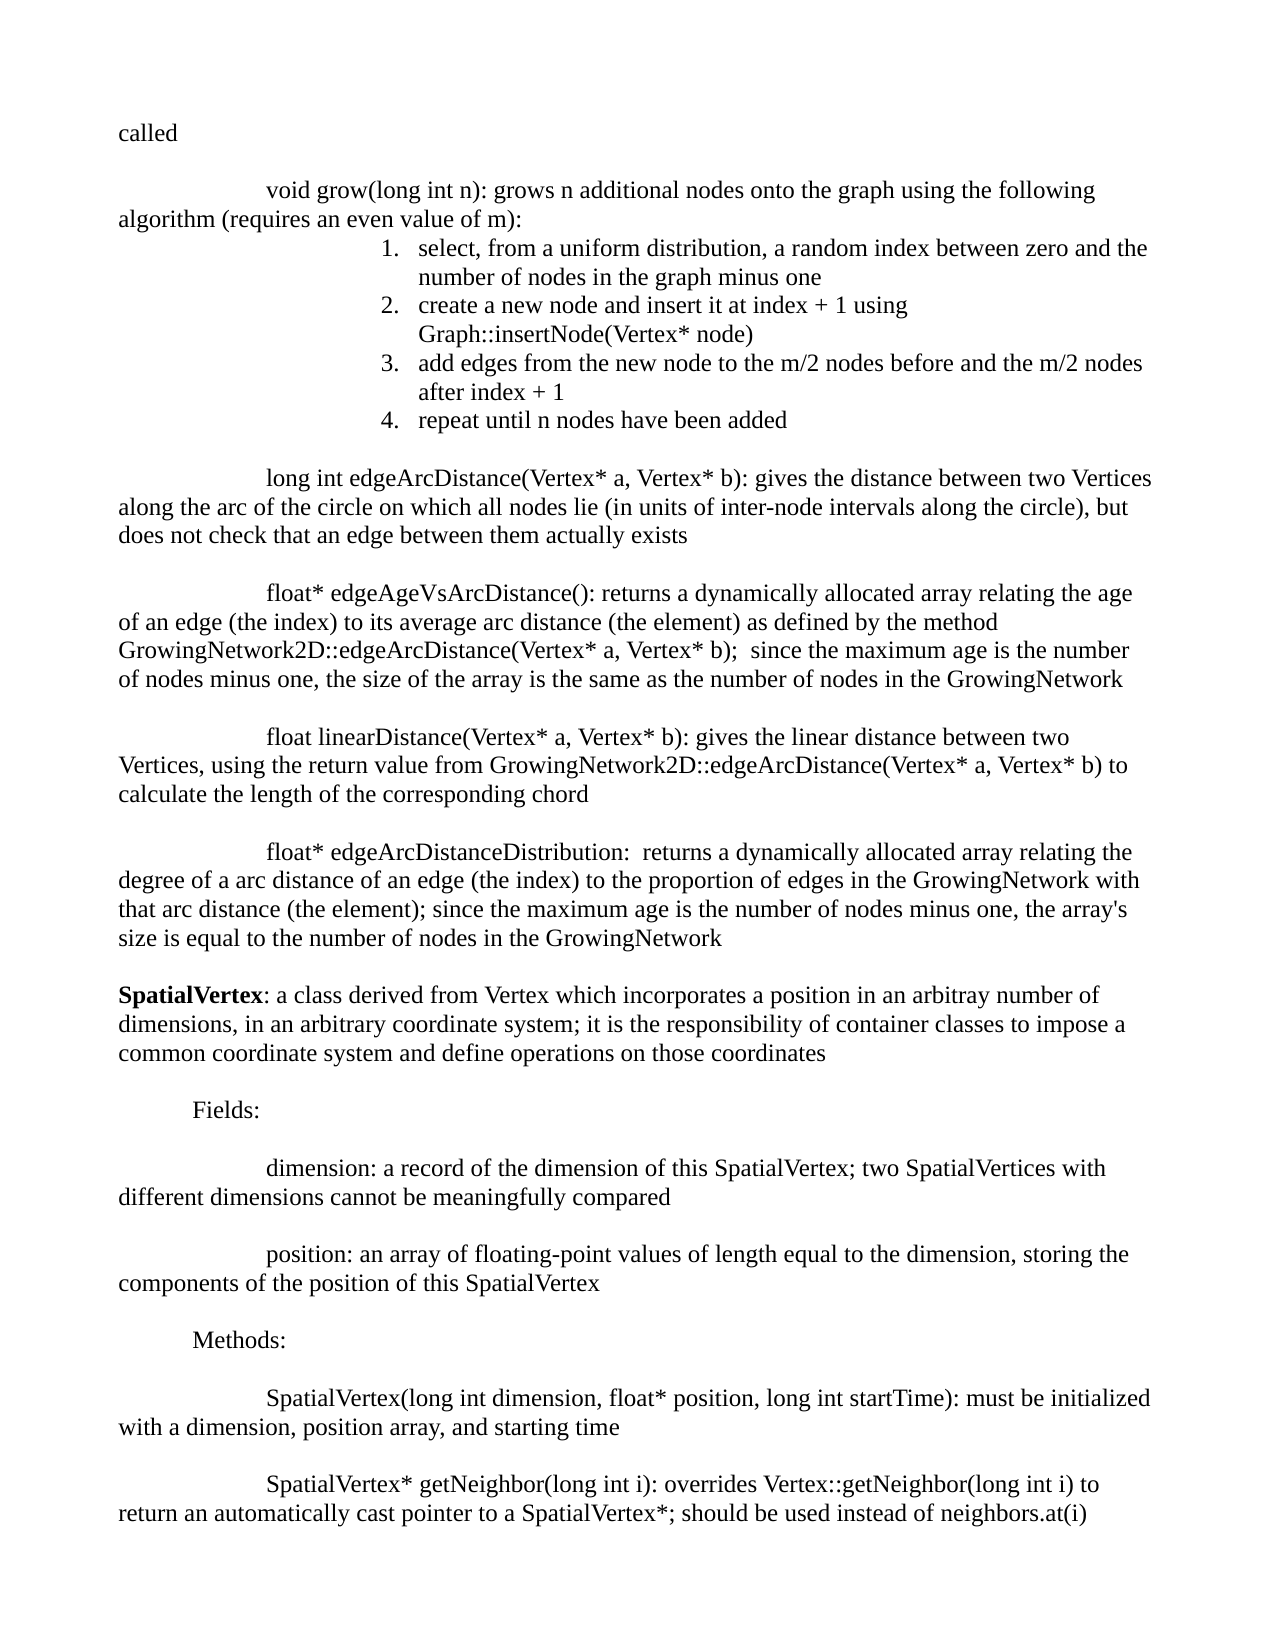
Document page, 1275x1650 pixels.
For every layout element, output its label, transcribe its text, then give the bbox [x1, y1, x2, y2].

text SpatialVertex: a class derived from Vertex which incorporates a position in an arbitray number of dimensions, in an arbitrary coordinate system; it is the responsibility of container classes to impose a common coordinate system and define operations on those coordinates [118, 981, 1157, 1067]
text position: an array of floating-point values of length equal to the dimension, storing the components of the position of this SpatialVertex [118, 1239, 1157, 1297]
text Fields: [118, 1096, 1157, 1124]
list repeat until n nodes have been added [381, 406, 1157, 434]
list select, from a uniform distribution, a random index between zero and the number of nodes in the graph minus one [381, 233, 1157, 291]
text long int edgeArcDistance(Vertex* a, Vertex* b): gives the distance between two Vertices along the arc of the circle on which all nodes lie (in units of inter-node intervals along the circle), but does not check that an edge between them actually exists [118, 463, 1157, 549]
text SpatialVertex(long int dimension, float* position, long int startTime): must be initialized with a dimension, position array, and starting time [118, 1383, 1157, 1441]
text dimension: a record of the dimension of this SpatialVertex; two SpatialVertices with different dimensions cannot be meaningfully compared [118, 1153, 1157, 1211]
list add edges from the new node to the m/2 nodes before and the m/2 nodes after index + 1 [381, 348, 1157, 406]
text float* edgeAgeVsArcDistance(): returns a dynamically allocated array relating the age of an edge (the index) to its average arc distance (the element) as defined by the method GrowingNetwork2D::edgeArcDistance(Vertex* a, Vertex* b); since the maximum age is the number of nodes minus one, the size of the array is the same as the number of nodes in the GrowingNetwork [118, 578, 1157, 693]
text float linearDistance(Vertex* a, Vertex* b): gives the linear distance between two Vertices, using the return value from GrowingNetwork2D::edgeArcDistance(Vertex* a, Vertex* b) to calculate the length of the corresponding chord [118, 722, 1157, 808]
text float* edgeArcDistanceDistribution: returns a dynamically allocated array relating the degree of a arc distance of an edge (the index) to the proportion of edges in the GrowingNetwork with that arc distance (the element); since the maximum age is the number of nodes minus one, the array's size is equal to the number of nodes in the GrowingNetwork [118, 837, 1157, 952]
text SpatialVertex* getNeighbor(long int i): overrides Vertex::getNeighbor(long int i) to return an automatically cast pointer to a SpatialVertex*; should be used instead of neighbors.at(i) [118, 1469, 1157, 1527]
text Methods: [118, 1326, 1157, 1354]
list create a new node and insert it at index + 1 using Graph::insertNode(Vertex* node) [381, 291, 1157, 348]
text called [118, 118, 1157, 147]
text void grow(long int n): grows n additional nodes onto the graph using the following algorithm (requires an even value of m): [118, 176, 1157, 233]
